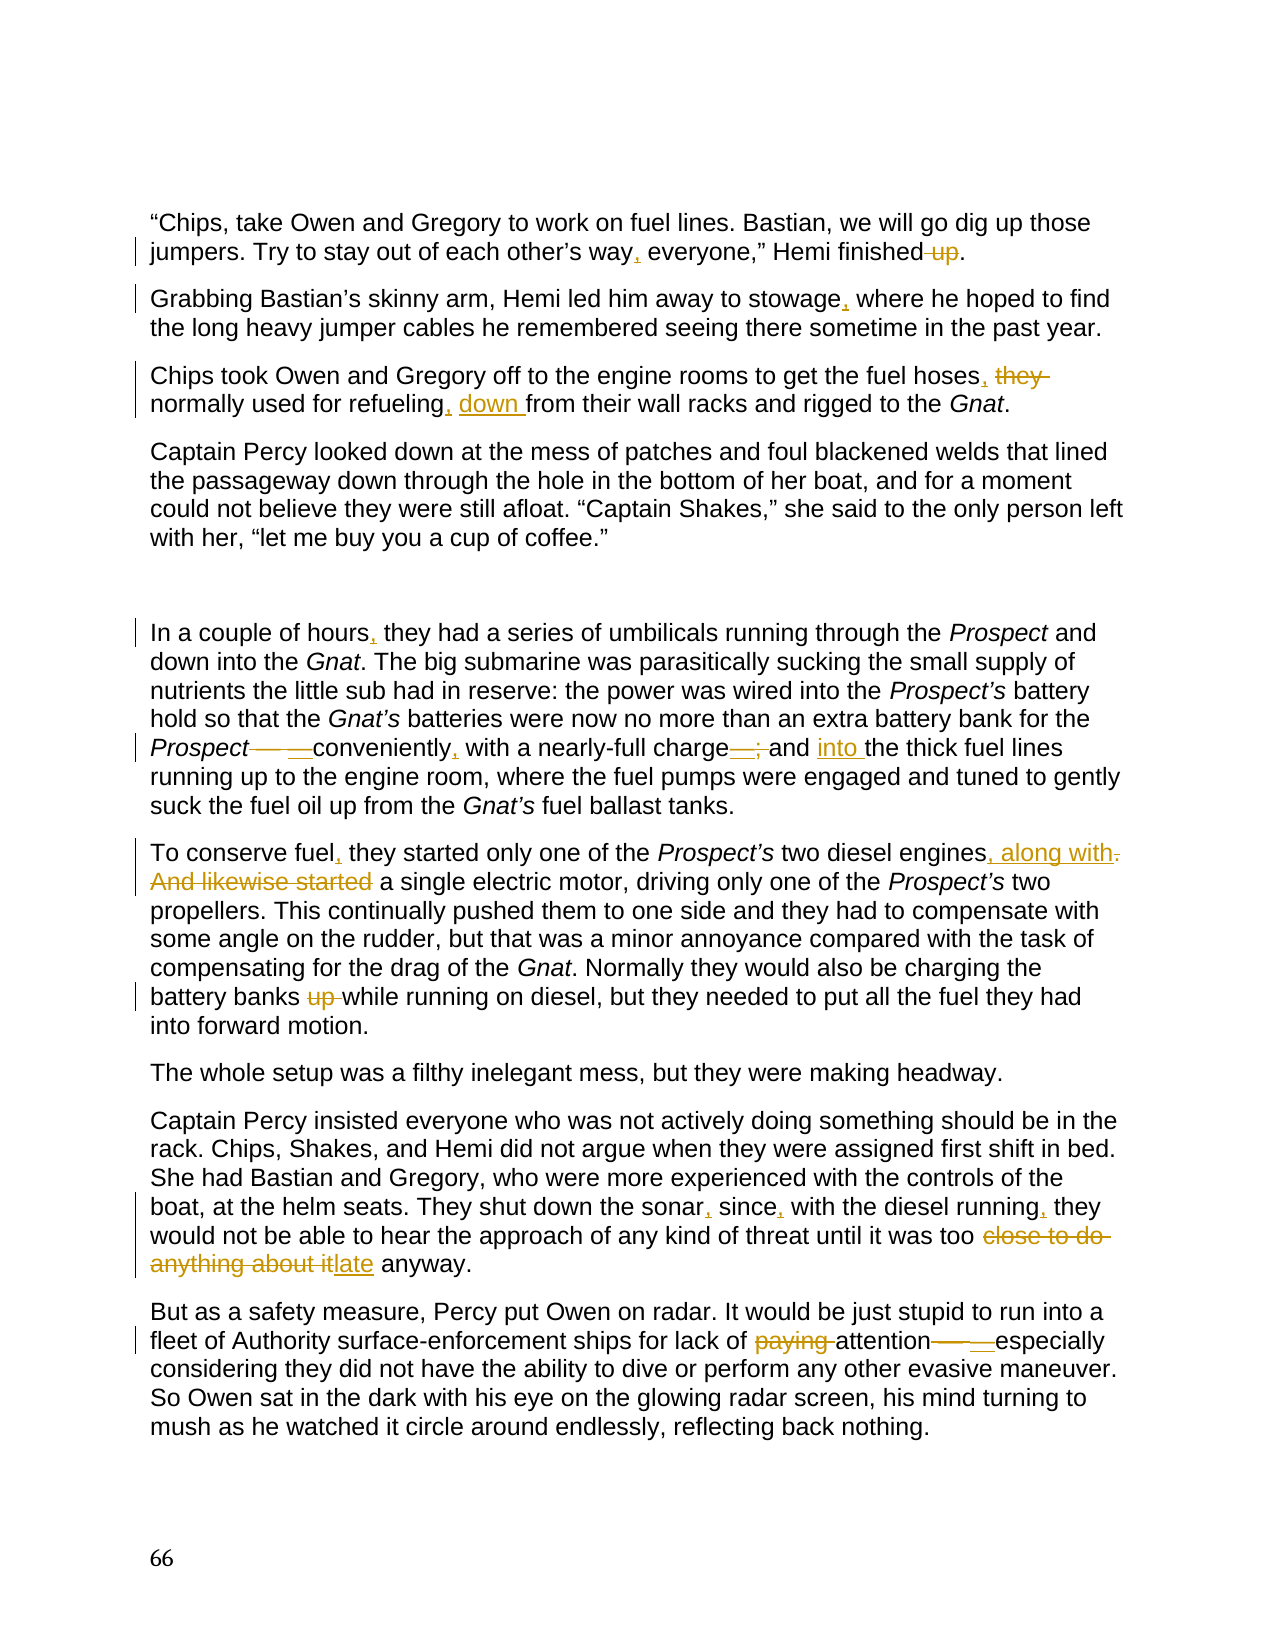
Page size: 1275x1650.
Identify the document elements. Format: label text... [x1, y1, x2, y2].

text But as a safety measure, Percy put Owen on radar. It would be just stupid to run into a fleet of Authority surface-enforcement ships for lack of attention—especially considering they did not have the ability to dive or perform any other evasive maneuver. So Owen sat in the dark with his eye on the glowing radar screen, his mind turning to mush as he watched it circle around endlessly, reflecting back nothing. [150, 1297, 1125, 1441]
text Captain Percy insisted everyone who was not actively doing something should be in the rack. Chips, Shakes, and Hemi did not argue when they were assigned first shift in bed. She had Bastian and Gregory, who were more experienced with the controls of the boat, at the helm seats. They shut down the sonar, since, with the diesel running, they would not be able to hear the approach of any kind of threat until it was too late anyway. [150, 1106, 1125, 1278]
text Grabbing Bastian’s skinny arm, Hemi led him away to stowage, where he hoped to find the long heavy jumper cables he remembered seeing there sometime in the past year. [150, 284, 1125, 342]
text To conserve fuel, they started only one of the Prospect’s two diesel engines, along with a single electric motor, driving only one of the Prospect’s two propellers. This continually pushed them to one side and they had to compensate with some angle on the rudder, but that was a minor annoyance compared with the task of compensating for the drag of the Gnat. Normally they would also be charging the battery banks while running on diesel, but they needed to put all the fuel they had into forward motion. [150, 838, 1125, 1039]
text Chips took Owen and Gregory off to the engine rooms to get the fuel hoses, normally used for refueling, down from their wall racks and rigged to the Gnat. [150, 361, 1125, 418]
text In a couple of hours, they had a series of umbilicals running through the Prospect and down into the Gnat. The big submarine was parasitically sucking the small supply of nutrients the little sub had in reserve: the power was wired into the Prospect’s battery hold so that the Gnat’s batteries were now no more than an extra battery bank for the Prospect—conveniently, with a nearly-full charge—and into the thick fuel lines running up to the engine room, where the fuel pumps were engaged and tuned to gently suck the fuel oil up from the Gnat’s fuel ballast tanks. [150, 618, 1125, 819]
text The whole setup was a filthy inelegant mess, but they were making headway. [150, 1058, 1125, 1087]
text Captain Percy looked down at the mess of patches and foul blackened welds that lined the passageway down through the hole in the bottom of her boat, and for a moment could not believe they were still afloat. “Captain Shakes,” she said to the only person left with her, “let me buy you a cup of coffee.” [150, 437, 1125, 552]
text “Chips, take Owen and Gregory to work on fuel lines. Bastian, we will go dig up those jumpers. Try to stay out of each other’s way, everyone,” Hemi finished. [150, 208, 1125, 266]
